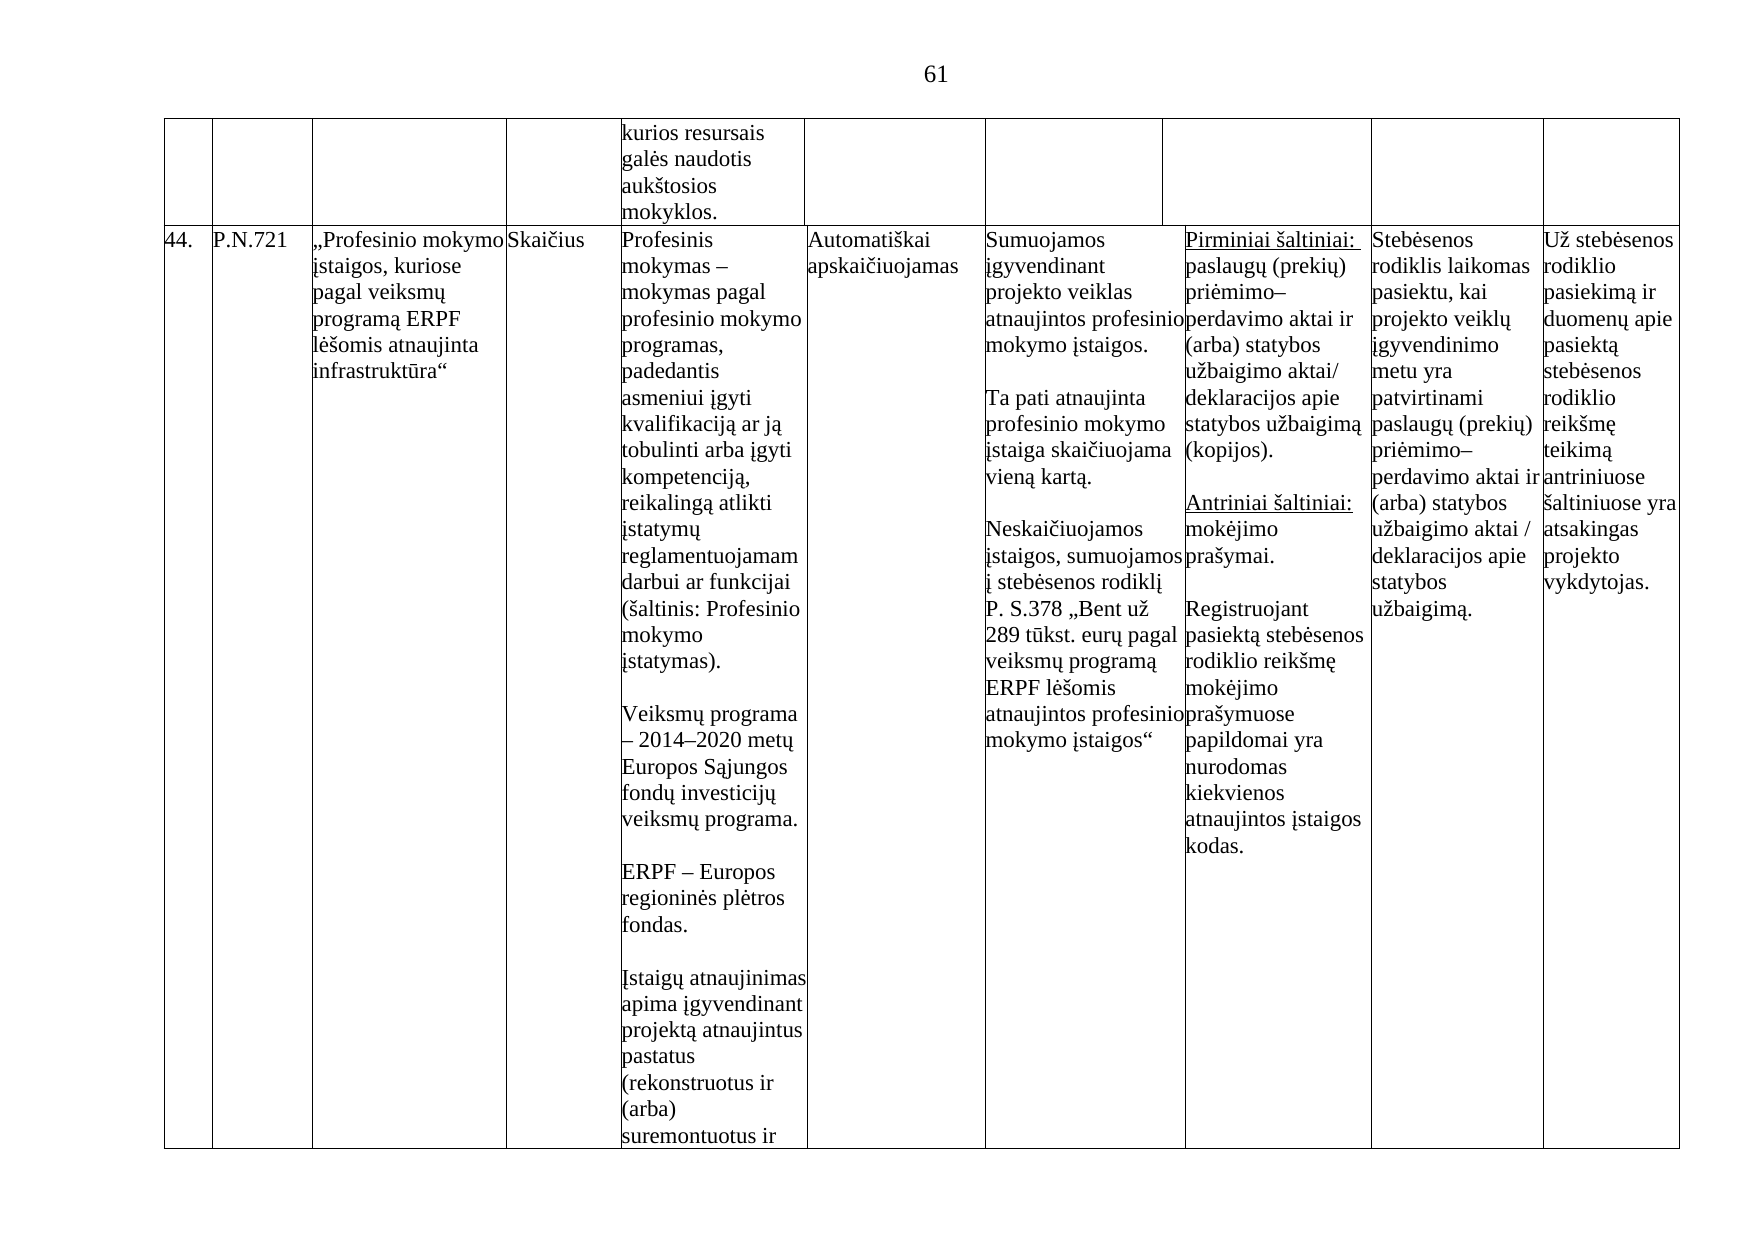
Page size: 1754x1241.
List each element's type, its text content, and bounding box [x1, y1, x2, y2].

table_cell Pirminiai šaltiniai: paslaugų (prekių) priėmimo–perdavimo aktai ir (arba) statybos užbaigimo aktai/ deklaracijos apie statybos užbaigimą (kopijos). Antriniai šaltiniai: mokėjimo prašymai. Registruojant pasiektą stebėsenos rodiklio reikšmę mokėjimo prašymuose papildomai yra nurodomas kiekvienos atnaujintos įstaigos kodas. [1186, 226, 1371, 1148]
table_cell Automatiškai apskaičiuojamas [808, 226, 985, 1148]
table_cell 44. [165, 226, 212, 1148]
table_cell [1163, 119, 1371, 224]
table_cell Skaičius [507, 226, 621, 1148]
table_cell Stebėsenos rodiklis laikomas pasiektu, kai projekto veiklų įgyvendinimo metu yra patvirtinami paslaugų (prekių) priėmimo– perdavimo aktai ir (arba) statybos užbaigimo aktai / deklaracijos apie statybos užbaigimą. [1372, 226, 1543, 1148]
table_cell Sumuojamos įgyvendinant projekto veiklas atnaujintos profesinio mokymo įstaigos. Ta pati atnaujinta profesinio mokymo įstaiga skaičiuojama vieną kartą. Neskaičiuojamos įstaigos, sumuojamos į stebėsenos rodiklį P. S.378 „Bent už 289 tūkst. eurų pagal veiksmų programą ERPF lėšomis atnaujintos profesinio mokymo įstaigos“ [986, 226, 1185, 1148]
table_cell kurios resursais galės naudotis aukštosios mokyklos. [622, 119, 804, 224]
table_cell [1544, 119, 1679, 224]
table_cell Už stebėsenos rodiklio pasiekimą ir duomenų apie pasiektą stebėsenos rodiklio reikšmę teikimą antriniuose šaltiniuose yra atsakingas projekto vykdytojas. [1544, 226, 1679, 1148]
table_cell [986, 119, 1162, 224]
table_cell [805, 119, 985, 224]
table_cell [1372, 119, 1543, 224]
table_cell [165, 119, 212, 224]
table_cell P.N.721 [213, 226, 312, 1148]
table_cell [313, 119, 506, 224]
table_cell Profesinis mokymas – mokymas pagal profesinio mokymo programas, padedantis asmeniui įgyti kvalifikaciją ar ją tobulinti arba įgyti kompetenciją, reikalingą atlikti įstatymų reglamentuojamam darbui ar funkcijai (šaltinis: Profesinio mokymo įstatymas). Veiksmų programa – 2014–2020 metų Europos Sąjungos fondų investicijų veiksmų programa. ERPF – Europos regioninės plėtros fondas. Įstaigų atnaujinimas apima įgyvendinant projektą atnaujintus pastatus (rekonstruotus ir (arba) suremontuotus ir [622, 226, 807, 1148]
table_cell [213, 119, 312, 224]
table_cell „Profesinio mokymo įstaigos, kuriose pagal veiksmų programą ERPF lėšomis atnaujinta infrastruktūra“ [313, 226, 506, 1148]
table_cell [507, 119, 621, 224]
